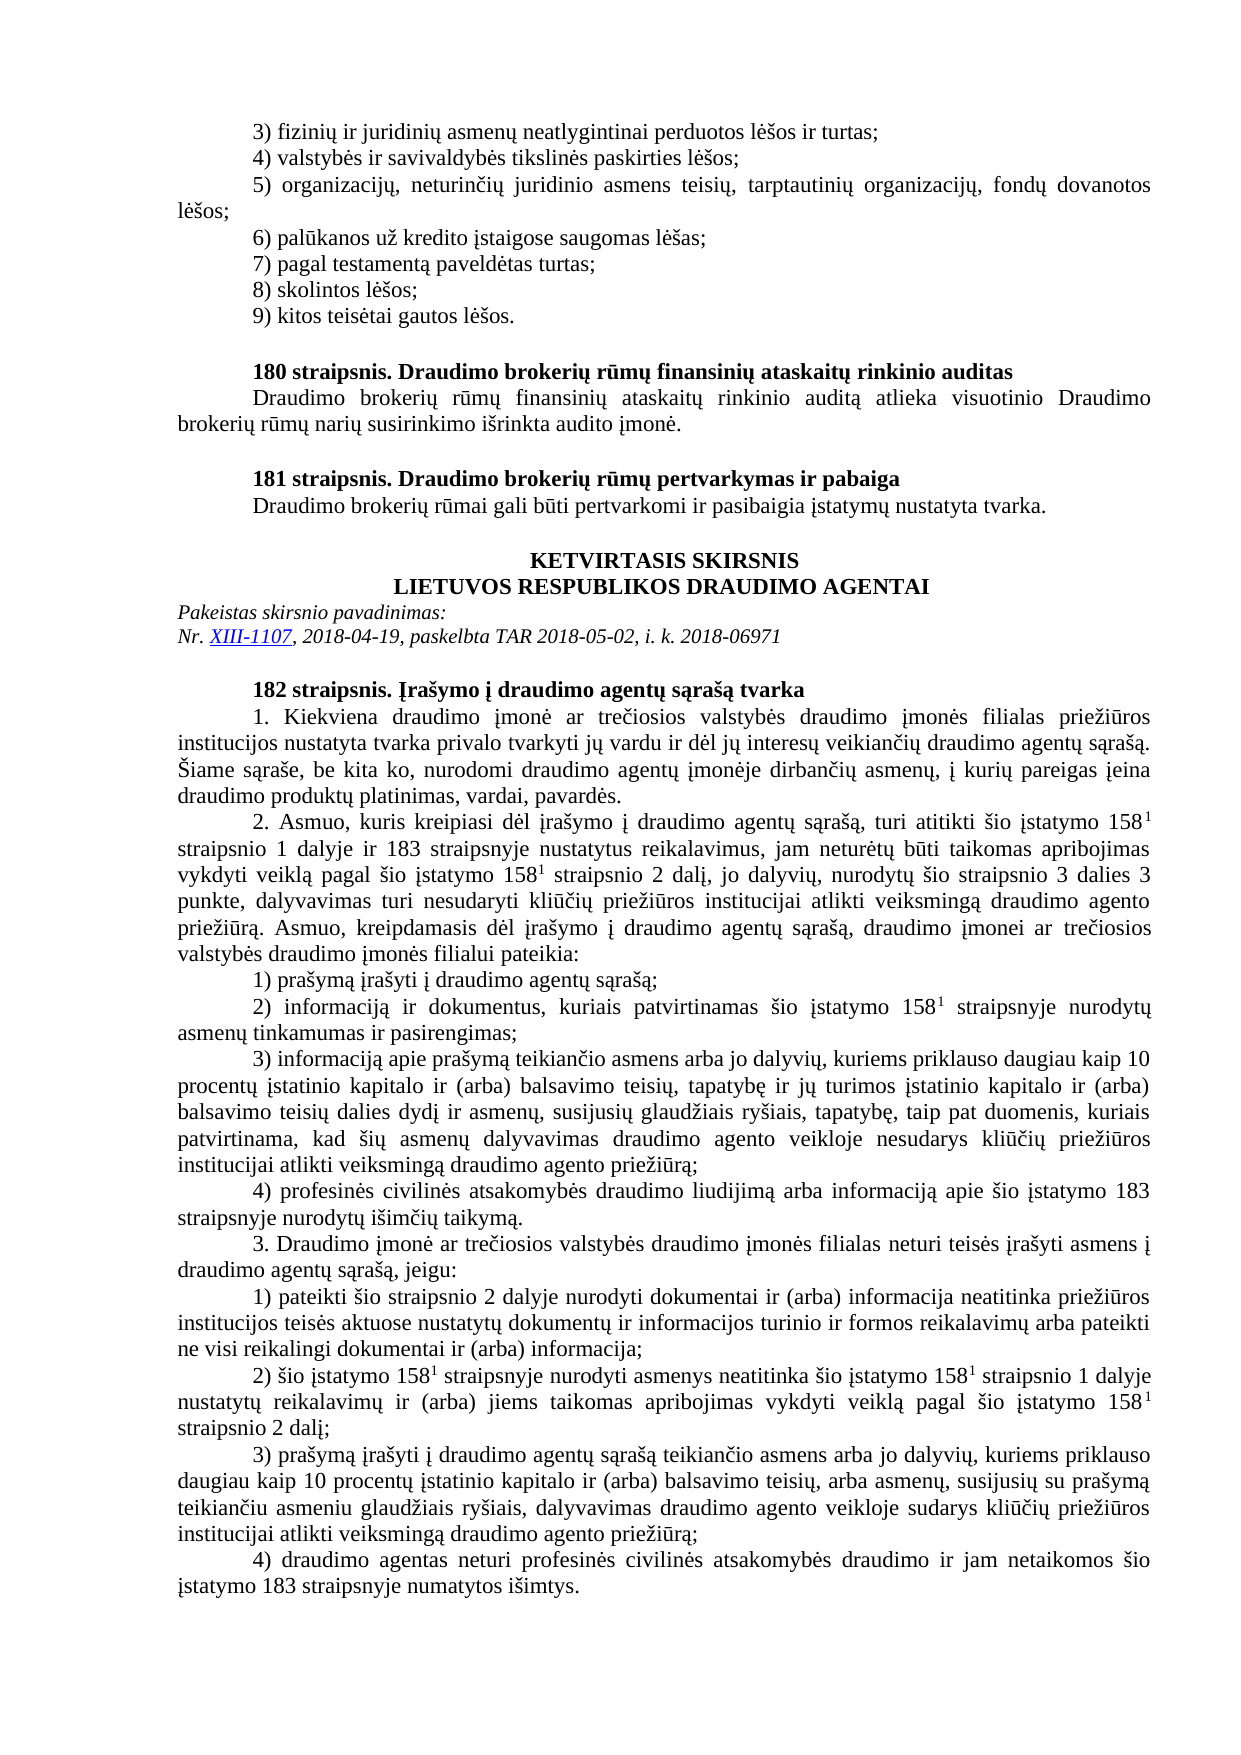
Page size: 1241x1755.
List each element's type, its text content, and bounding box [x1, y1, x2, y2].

text 181 straipsnis. Draudimo brokerių rūmų pertvarkymas ir pabaiga [177, 466, 1152, 492]
text Draudimo brokerių rūmai gali būti pertvarkomi ir pasibaigia įstatymų nustatyta tvarka. [177, 492, 1152, 518]
text Nr. XIII-1107, 2018-04-19, paskelbta TAR 2018-05-02, i. k. 2018-06971 [177, 624, 1152, 648]
text 9) kitos teisėtai gautos lėšos. [177, 303, 1152, 329]
text 3) fizinių ir juridinių asmenų neatlygintinai perduotos lėšos ir turtas; [177, 118, 1152, 144]
text 182 straipsnis. Įrašymo į draudimo agentų sąrašą tvarka [177, 677, 1152, 703]
text Pakeistas skirsnio pavadinimas: [177, 600, 1152, 624]
text LIETUVOS RESPUBLIKOS DRAUDIMO AGENTAI [177, 573, 1152, 600]
text 2. Asmuo, kuris kreipiasi dėl įrašymo į draudimo agentų sąrašą, turi atitikti šio įstatymo 1581 straipsnio 1 dalyje ir 183 straipsnyje nustatytus reikalavimus, jam neturėtų būti taikomas apribojimas vykdyti veiklą pagal šio įstatymo 1581 straipsnio 2 dalį, jo dalyvių, nurodytų šio straipsnio 3 dalies 3 punkte, dalyvavimas turi nesudaryti kliūčių priežiūros institucijai atlikti veiksmingą draudimo agento priežiūrą. Asmuo, kreipdamasis dėl įrašymo į draudimo agentų sąrašą, draudimo įmonei ar trečiosios valstybės draudimo įmonės filialui pateikia: [177, 808, 1152, 966]
text 2) šio įstatymo 1581 straipsnyje nurodyti asmenys neatitinka šio įstatymo 1581 straipsnio 1 dalyje nustatytų reikalavimų ir (arba) jiems taikomas apribojimas vykdyti veiklą pagal šio įstatymo 1581 straipsnio 2 dalį; [177, 1362, 1152, 1441]
text 180 straipsnis. Draudimo brokerių rūmų finansinių ataskaitų rinkinio auditas [177, 358, 1152, 384]
text 4) draudimo agentas neturi profesinės civilinės atsakomybės draudimo ir jam netaikomos šio įstatymo 183 straipsnyje numatytos išimtys. [177, 1546, 1152, 1599]
text 1) pateikti šio straipsnio 2 dalyje nurodyti dokumentai ir (arba) informacija neatitinka priežiūros institucijos teisės aktuose nustatytų dokumentų ir informacijos turinio ir formos reikalavimų arba pateikti ne visi reikalingi dokumentai ir (arba) informacija; [177, 1283, 1152, 1362]
text 3. Draudimo įmonė ar trečiosios valstybės draudimo įmonės filialas neturi teisės įrašyti asmens į draudimo agentų sąrašą, jeigu: [177, 1230, 1152, 1283]
text 4) valstybės ir savivaldybės tikslinės paskirties lėšos; [177, 144, 1152, 171]
text 4) profesinės civilinės atsakomybės draudimo liudijimą arba informaciją apie šio įstatymo 183 straipsnyje nurodytų išimčių taikymą. [177, 1177, 1152, 1230]
text 8) skolintos lėšos; [177, 276, 1152, 303]
text 6) palūkanos už kredito įstaigose saugomas lėšas; [177, 223, 1152, 250]
text 1) prašymą įrašyti į draudimo agentų sąrašą; [177, 966, 1152, 993]
text KETVIRTASIS SKIRSNIS [177, 547, 1152, 573]
text 2) informaciją ir dokumentus, kuriais patvirtinamas šio įstatymo 1581 straipsnyje nurodytų asmenų tinkamumas ir pasirengimas; [177, 993, 1152, 1046]
text 3) informaciją apie prašymą teikiančio asmens arba jo dalyvių, kuriems priklauso daugiau kaip 10 procentų įstatinio kapitalo ir (arba) balsavimo teisių, tapatybę ir jų turimos įstatinio kapitalo ir (arba) balsavimo teisių dalies dydį ir asmenų, susijusių glaudžiais ryšiais, tapatybę, taip pat duomenis, kuriais patvirtinama, kad šių asmenų dalyvavimas draudimo agento veikloje nesudarys kliūčių priežiūros institucijai atlikti veiksmingą draudimo agento priežiūrą; [177, 1046, 1152, 1177]
text 3) prašymą įrašyti į draudimo agentų sąrašą teikiančio asmens arba jo dalyvių, kuriems priklauso daugiau kaip 10 procentų įstatinio kapitalo ir (arba) balsavimo teisių, arba asmenų, susijusių su prašymą teikiančiu asmeniu glaudžiais ryšiais, dalyvavimas draudimo agento veikloje sudarys kliūčių priežiūros institucijai atlikti veiksmingą draudimo agento priežiūrą; [177, 1441, 1152, 1546]
text 7) pagal testamentą paveldėtas turtas; [177, 250, 1152, 276]
text Draudimo brokerių rūmų finansinių ataskaitų rinkinio auditą atlieka visuotinio Draudimo brokerių rūmų narių susirinkimo išrinkta audito įmonė. [177, 384, 1152, 437]
text 5) organizacijų, neturinčių juridinio asmens teisių, tarptautinių organizacijų, fondų dovanotos lėšos; [177, 171, 1152, 223]
text 1. Kiekviena draudimo įmonė ar trečiosios valstybės draudimo įmonės filialas priežiūros institucijos nustatyta tvarka privalo tvarkyti jų vardu ir dėl jų interesų veikiančių draudimo agentų sąrašą. Šiame sąraše, be kita ko, nurodomi draudimo agentų įmonėje dirbančių asmenų, į kurių pareigas įeina draudimo produktų platinimas, vardai, pavardės. [177, 703, 1152, 808]
